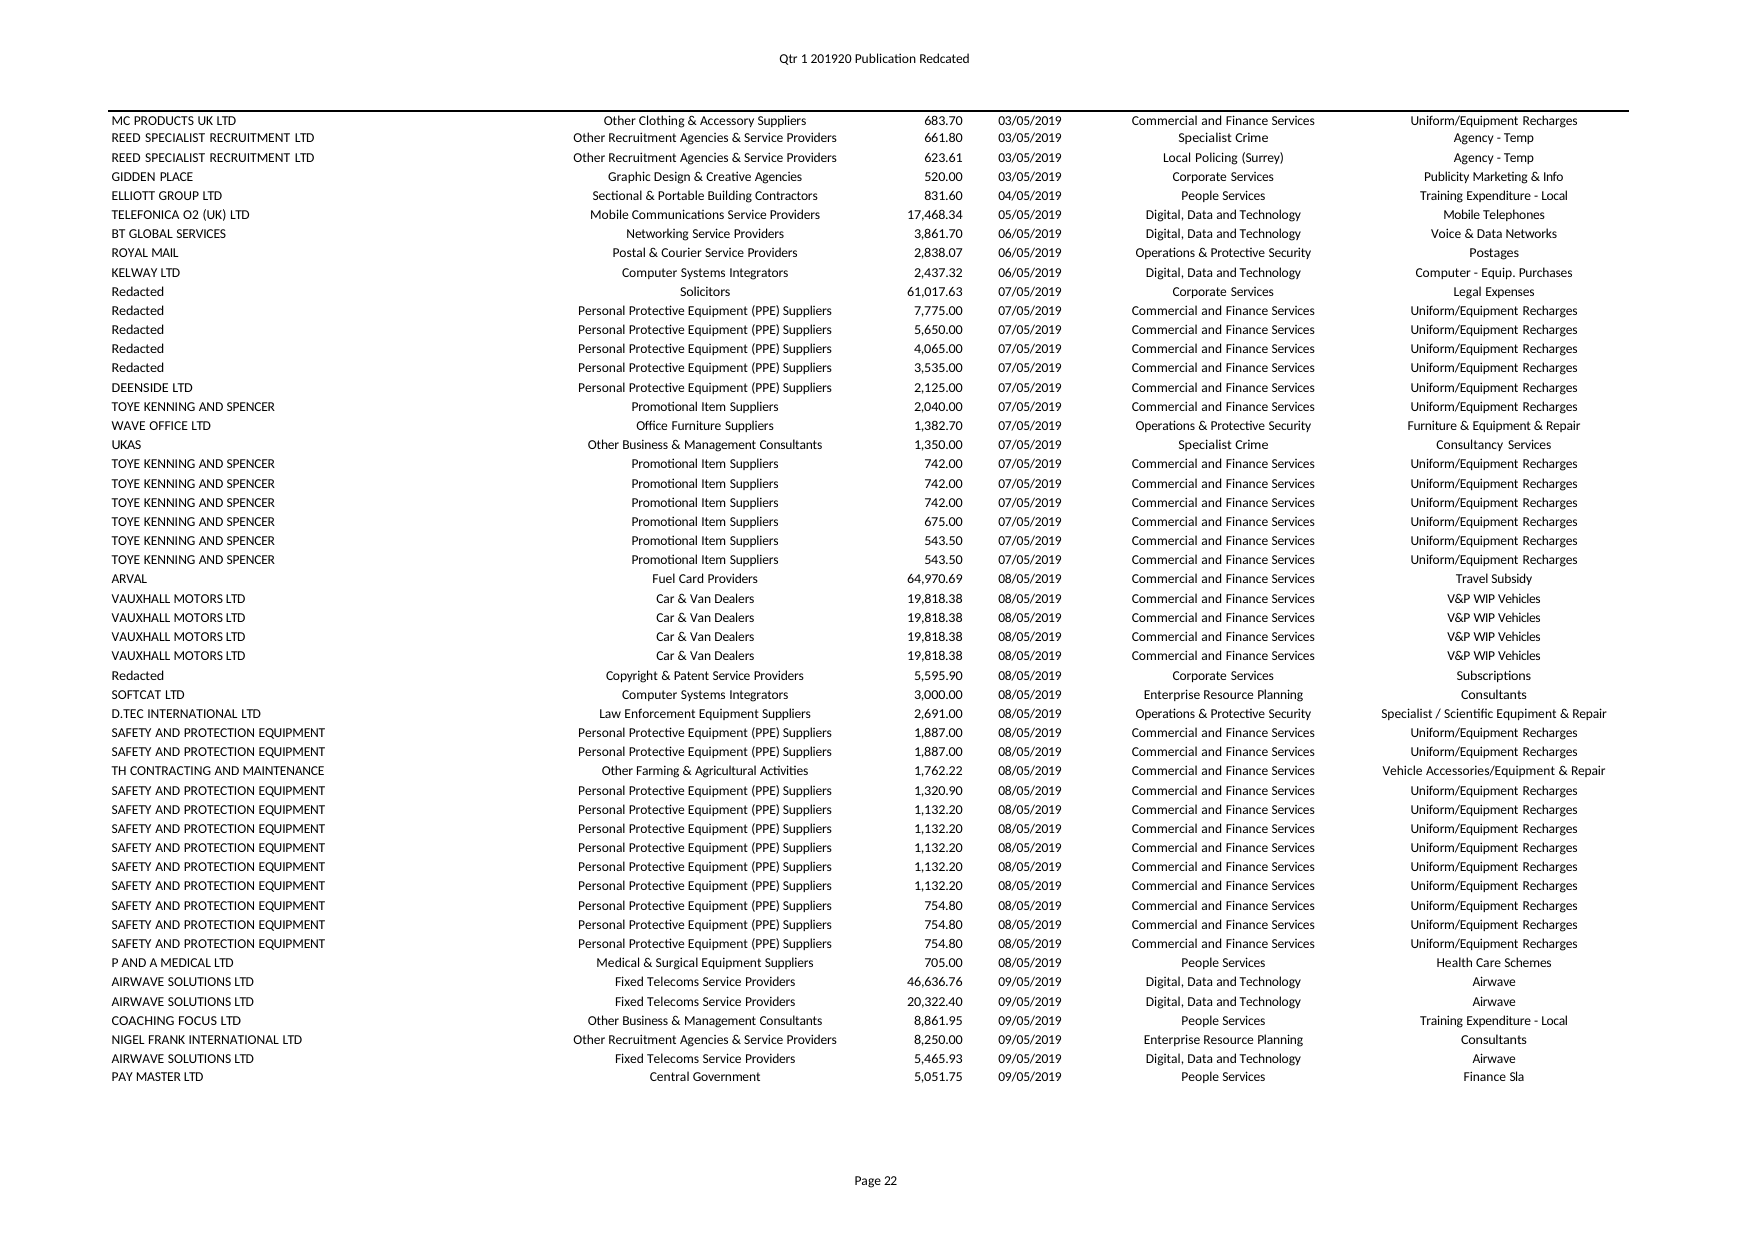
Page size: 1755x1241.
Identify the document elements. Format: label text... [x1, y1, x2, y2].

table_cell Uniform/Equipment Recharges [1359, 800, 1629, 819]
table_cell 08/05/2019 [969, 705, 1088, 724]
table_cell Agency - Temp [1359, 129, 1629, 148]
table_cell 09/05/2019 [969, 1050, 1088, 1069]
table_cell Commercial and Finance Services [1088, 378, 1359, 397]
table_cell Fixed Telecoms Service Providers [548, 973, 860, 992]
table_cell Uniform/Equipment Recharges [1359, 839, 1629, 858]
table_cell 5,465.93 [860, 1050, 969, 1069]
table_cell 683.70 [860, 112, 969, 129]
table_cell Local Policing (Surrey) [1088, 148, 1359, 167]
table_cell Other Business & Management Consultants [548, 1011, 860, 1031]
table_cell Digital, Data and Technology [1088, 1050, 1359, 1069]
table_cell 1,320.90 [860, 781, 969, 800]
table_cell 08/05/2019 [969, 858, 1088, 877]
table_cell 623.61 [860, 148, 969, 167]
table_cell 754.80 [860, 935, 969, 954]
table_cell SAFETY AND PROTECTION EQUIPMENT [108, 935, 547, 954]
table_cell 754.80 [860, 896, 969, 915]
table_cell Specialist / Scientific Equpiment & Repair [1359, 705, 1629, 724]
table_cell Publicity Marketing & Info [1359, 168, 1629, 187]
table_cell Promotional Item Suppliers [548, 551, 860, 570]
table_cell Sectional & Portable Building Contractors [548, 187, 860, 206]
table_cell Uniform/Equipment Recharges [1359, 915, 1629, 934]
table_cell 2,040.00 [860, 398, 969, 417]
table_cell ARVAL [108, 570, 547, 589]
table_cell Redacted [108, 283, 547, 302]
table_cell Computer - Equip. Purchases [1359, 263, 1629, 282]
table_cell REED SPECIALIST RECRUITMENT LTD [108, 148, 547, 167]
table_cell 7,775.00 [860, 302, 969, 321]
table_cell Consultancy Services [1359, 436, 1629, 455]
table_cell Digital, Data and Technology [1088, 992, 1359, 1011]
table_cell COACHING FOCUS LTD [108, 1011, 547, 1031]
table_cell WAVE OFFICE LTD [108, 417, 547, 436]
table_cell Uniform/Equipment Recharges [1359, 513, 1629, 532]
table_cell 08/05/2019 [969, 609, 1088, 628]
table_cell TH CONTRACTING AND MAINTENANCE [108, 762, 547, 781]
table_cell 46,636.76 [860, 973, 969, 992]
table_cell KELWAY LTD [108, 263, 547, 282]
table_cell 2,437.32 [860, 263, 969, 282]
table_cell 4,065.00 [860, 340, 969, 359]
table_cell Uniform/Equipment Recharges [1359, 474, 1629, 493]
table_cell Redacted [108, 302, 547, 321]
table_cell Commercial and Finance Services [1088, 570, 1359, 589]
table_cell TOYE KENNING AND SPENCER [108, 513, 547, 532]
table_cell Computer Systems Integrators [548, 685, 860, 704]
table_cell Fuel Card Providers [548, 570, 860, 589]
table_cell 754.80 [860, 915, 969, 934]
table_cell Office Furniture Suppliers [548, 417, 860, 436]
table_cell 705.00 [860, 954, 969, 973]
table_cell SAFETY AND PROTECTION EQUIPMENT [108, 820, 547, 839]
table_cell 08/05/2019 [969, 743, 1088, 762]
table_cell Commercial and Finance Services [1088, 359, 1359, 378]
table_cell Commercial and Finance Services [1088, 858, 1359, 877]
table_cell Operations & Protective Security [1088, 244, 1359, 263]
table_cell Personal Protective Equipment (PPE) Suppliers [548, 359, 860, 378]
table_cell Commercial and Finance Services [1088, 896, 1359, 915]
table_cell Corporate Services [1088, 666, 1359, 685]
table_cell Airwave [1359, 1050, 1629, 1069]
table_cell Personal Protective Equipment (PPE) Suppliers [548, 935, 860, 954]
table_cell 5,650.00 [860, 321, 969, 340]
table_cell P AND A MEDICAL LTD [108, 954, 547, 973]
table_cell 08/05/2019 [969, 666, 1088, 685]
table_cell Uniform/Equipment Recharges [1359, 340, 1629, 359]
table_cell Redacted [108, 321, 547, 340]
table_cell Medical & Surgical Equipment Suppliers [548, 954, 860, 973]
table_cell GIDDEN PLACE [108, 168, 547, 187]
table_cell Commercial and Finance Services [1088, 589, 1359, 608]
table_cell Other Clothing & Accessory Suppliers [548, 112, 860, 129]
table_cell 520.00 [860, 168, 969, 187]
table_cell 543.50 [860, 532, 969, 551]
table_cell TOYE KENNING AND SPENCER [108, 494, 547, 513]
table_cell 07/05/2019 [969, 378, 1088, 397]
table_cell People Services [1088, 1069, 1359, 1087]
table_cell 07/05/2019 [969, 494, 1088, 513]
table_cell 03/05/2019 [969, 129, 1088, 148]
table_cell 1,132.20 [860, 858, 969, 877]
table_cell Promotional Item Suppliers [548, 513, 860, 532]
table_cell REED SPECIALIST RECRUITMENT LTD [108, 129, 547, 148]
table_cell 08/05/2019 [969, 915, 1088, 934]
table_cell People Services [1088, 187, 1359, 206]
table_cell ROYAL MAIL [108, 244, 547, 263]
table_cell 3,861.70 [860, 225, 969, 244]
table_cell Uniform/Equipment Recharges [1359, 896, 1629, 915]
table_cell 2,691.00 [860, 705, 969, 724]
table_cell Health Care Schemes [1359, 954, 1629, 973]
table_cell Other Business & Management Consultants [548, 436, 860, 455]
table_cell 08/05/2019 [969, 570, 1088, 589]
table_cell 17,468.34 [860, 206, 969, 225]
table_cell Personal Protective Equipment (PPE) Suppliers [548, 839, 860, 858]
table_cell SAFETY AND PROTECTION EQUIPMENT [108, 915, 547, 934]
table_cell Car & Van Dealers [548, 589, 860, 608]
table_cell Finance Sla [1359, 1069, 1629, 1087]
table_cell Personal Protective Equipment (PPE) Suppliers [548, 781, 860, 800]
table_cell 20,322.40 [860, 992, 969, 1011]
table_cell SAFETY AND PROTECTION EQUIPMENT [108, 877, 547, 896]
table_cell 06/05/2019 [969, 225, 1088, 244]
table_cell Copyright & Patent Service Providers [548, 666, 860, 685]
table_cell Other Recruitment Agencies & Service Providers [548, 129, 860, 148]
table_cell 05/05/2019 [969, 206, 1088, 225]
table_cell Commercial and Finance Services [1088, 781, 1359, 800]
table_cell Personal Protective Equipment (PPE) Suppliers [548, 378, 860, 397]
table_cell Consultants [1359, 1031, 1629, 1050]
table_cell TOYE KENNING AND SPENCER [108, 532, 547, 551]
table_cell Redacted [108, 359, 547, 378]
table_cell People Services [1088, 954, 1359, 973]
table_cell 07/05/2019 [969, 302, 1088, 321]
table_cell 1,132.20 [860, 800, 969, 819]
table_cell Commercial and Finance Services [1088, 762, 1359, 781]
table_cell 06/05/2019 [969, 244, 1088, 263]
table_cell PAY MASTER LTD [108, 1069, 547, 1087]
table_cell Postages [1359, 244, 1629, 263]
table_cell V&P WIP Vehicles [1359, 628, 1629, 647]
table_cell VAUXHALL MOTORS LTD [108, 628, 547, 647]
table_cell 831.60 [860, 187, 969, 206]
table_cell 543.50 [860, 551, 969, 570]
table_cell TOYE KENNING AND SPENCER [108, 551, 547, 570]
table_cell 3,535.00 [860, 359, 969, 378]
table_cell Corporate Services [1088, 168, 1359, 187]
table_cell Commercial and Finance Services [1088, 494, 1359, 513]
table_cell Commercial and Finance Services [1088, 455, 1359, 474]
table_cell Commercial and Finance Services [1088, 915, 1359, 934]
table_cell 08/05/2019 [969, 685, 1088, 704]
table_cell Promotional Item Suppliers [548, 494, 860, 513]
table_cell Other Recruitment Agencies & Service Providers [548, 148, 860, 167]
table_cell SAFETY AND PROTECTION EQUIPMENT [108, 743, 547, 762]
table_cell Commercial and Finance Services [1088, 112, 1359, 129]
table_cell Digital, Data and Technology [1088, 973, 1359, 992]
table_cell Commercial and Finance Services [1088, 551, 1359, 570]
table_cell Fixed Telecoms Service Providers [548, 1050, 860, 1069]
table_cell Commercial and Finance Services [1088, 628, 1359, 647]
table_cell 07/05/2019 [969, 340, 1088, 359]
table_cell Consultants [1359, 685, 1629, 704]
table_cell Personal Protective Equipment (PPE) Suppliers [548, 800, 860, 819]
table_cell Redacted [108, 340, 547, 359]
table_cell V&P WIP Vehicles [1359, 647, 1629, 666]
table_cell 2,125.00 [860, 378, 969, 397]
table_cell VAUXHALL MOTORS LTD [108, 647, 547, 666]
table_cell 19,818.38 [860, 609, 969, 628]
table_cell SAFETY AND PROTECTION EQUIPMENT [108, 896, 547, 915]
table_cell SOFTCAT LTD [108, 685, 547, 704]
table_cell Uniform/Equipment Recharges [1359, 781, 1629, 800]
table_cell 03/05/2019 [969, 112, 1088, 129]
table_cell 8,250.00 [860, 1031, 969, 1050]
table_cell SAFETY AND PROTECTION EQUIPMENT [108, 858, 547, 877]
table_cell Uniform/Equipment Recharges [1359, 112, 1629, 129]
table_cell Training Expenditure - Local [1359, 187, 1629, 206]
table_cell 3,000.00 [860, 685, 969, 704]
table_cell 07/05/2019 [969, 283, 1088, 302]
table_cell 07/05/2019 [969, 359, 1088, 378]
table_cell 1,887.00 [860, 724, 969, 743]
table_cell Commercial and Finance Services [1088, 398, 1359, 417]
table_cell Fixed Telecoms Service Providers [548, 992, 860, 1011]
table_cell 07/05/2019 [969, 417, 1088, 436]
table_cell Uniform/Equipment Recharges [1359, 455, 1629, 474]
table_cell 08/05/2019 [969, 800, 1088, 819]
table_cell Specialist Crime [1088, 436, 1359, 455]
table_cell Postal & Courier Service Providers [548, 244, 860, 263]
table_cell Uniform/Equipment Recharges [1359, 724, 1629, 743]
table_cell Commercial and Finance Services [1088, 724, 1359, 743]
table_cell 08/05/2019 [969, 935, 1088, 954]
table_cell Personal Protective Equipment (PPE) Suppliers [548, 896, 860, 915]
table_cell Enterprise Resource Planning [1088, 685, 1359, 704]
table_cell Commercial and Finance Services [1088, 609, 1359, 628]
table_cell 5,595.90 [860, 666, 969, 685]
table_cell AIRWAVE SOLUTIONS LTD [108, 1050, 547, 1069]
table_cell 61,017.63 [860, 283, 969, 302]
table_cell 07/05/2019 [969, 513, 1088, 532]
table_cell SAFETY AND PROTECTION EQUIPMENT [108, 724, 547, 743]
table_cell TOYE KENNING AND SPENCER [108, 455, 547, 474]
table_cell 08/05/2019 [969, 647, 1088, 666]
table_cell Promotional Item Suppliers [548, 398, 860, 417]
table_cell Commercial and Finance Services [1088, 340, 1359, 359]
table_cell AIRWAVE SOLUTIONS LTD [108, 992, 547, 1011]
table_cell Promotional Item Suppliers [548, 532, 860, 551]
table_cell V&P WIP Vehicles [1359, 609, 1629, 628]
table_cell Uniform/Equipment Recharges [1359, 820, 1629, 839]
table_cell Digital, Data and Technology [1088, 206, 1359, 225]
table_cell 08/05/2019 [969, 896, 1088, 915]
table_cell 08/05/2019 [969, 954, 1088, 973]
table_cell 661.80 [860, 129, 969, 148]
table_cell Other Farming & Agricultural Activities [548, 762, 860, 781]
table_cell Agency - Temp [1359, 148, 1629, 167]
table_cell Networking Service Providers [548, 225, 860, 244]
table_cell 09/05/2019 [969, 1069, 1088, 1087]
table_cell 06/05/2019 [969, 263, 1088, 282]
table_cell Redacted [108, 666, 547, 685]
table_cell TOYE KENNING AND SPENCER [108, 398, 547, 417]
table_cell Commercial and Finance Services [1088, 743, 1359, 762]
table_cell Personal Protective Equipment (PPE) Suppliers [548, 743, 860, 762]
table_cell 64,970.69 [860, 570, 969, 589]
table_cell 07/05/2019 [969, 455, 1088, 474]
table_cell Furniture & Equipment & Repair [1359, 417, 1629, 436]
table_cell 03/05/2019 [969, 168, 1088, 187]
table_cell Personal Protective Equipment (PPE) Suppliers [548, 915, 860, 934]
table_cell Uniform/Equipment Recharges [1359, 551, 1629, 570]
table_cell TELEFONICA O2 (UK) LTD [108, 206, 547, 225]
table_cell Promotional Item Suppliers [548, 455, 860, 474]
table_cell Uniform/Equipment Recharges [1359, 743, 1629, 762]
table_cell Personal Protective Equipment (PPE) Suppliers [548, 321, 860, 340]
table_cell Car & Van Dealers [548, 647, 860, 666]
table_cell Promotional Item Suppliers [548, 474, 860, 493]
table_cell Digital, Data and Technology [1088, 225, 1359, 244]
table_cell 19,818.38 [860, 589, 969, 608]
table_cell Central Government [548, 1069, 860, 1087]
table_cell Commercial and Finance Services [1088, 647, 1359, 666]
table_cell Car & Van Dealers [548, 628, 860, 647]
table_cell 19,818.38 [860, 647, 969, 666]
table_cell 08/05/2019 [969, 877, 1088, 896]
table_cell 08/05/2019 [969, 628, 1088, 647]
table_cell 08/05/2019 [969, 839, 1088, 858]
table_cell MC PRODUCTS UK LTD [108, 112, 547, 129]
table_cell 07/05/2019 [969, 436, 1088, 455]
table_cell BT GLOBAL SERVICES [108, 225, 547, 244]
table_cell 08/05/2019 [969, 762, 1088, 781]
table_cell Vehicle Accessories/Equipment & Repair [1359, 762, 1629, 781]
table_cell Uniform/Equipment Recharges [1359, 302, 1629, 321]
table_cell 09/05/2019 [969, 1011, 1088, 1031]
table_cell 07/05/2019 [969, 474, 1088, 493]
table_cell 742.00 [860, 474, 969, 493]
table_cell Commercial and Finance Services [1088, 474, 1359, 493]
table_cell 8,861.95 [860, 1011, 969, 1031]
table_cell V&P WIP Vehicles [1359, 589, 1629, 608]
table_cell Uniform/Equipment Recharges [1359, 398, 1629, 417]
table_cell 07/05/2019 [969, 551, 1088, 570]
table_cell 1,132.20 [860, 820, 969, 839]
table_cell Uniform/Equipment Recharges [1359, 935, 1629, 954]
table_cell Uniform/Equipment Recharges [1359, 858, 1629, 877]
table_cell 1,132.20 [860, 839, 969, 858]
table_cell 1,132.20 [860, 877, 969, 896]
table_cell Uniform/Equipment Recharges [1359, 321, 1629, 340]
table_cell Commercial and Finance Services [1088, 302, 1359, 321]
table_cell NIGEL FRANK INTERNATIONAL LTD [108, 1031, 547, 1050]
table_cell ELLIOTT GROUP LTD [108, 187, 547, 206]
table_cell 5,051.75 [860, 1069, 969, 1087]
table_cell 08/05/2019 [969, 589, 1088, 608]
table_cell Uniform/Equipment Recharges [1359, 378, 1629, 397]
table_cell Personal Protective Equipment (PPE) Suppliers [548, 877, 860, 896]
table_cell Commercial and Finance Services [1088, 532, 1359, 551]
table_cell Specialist Crime [1088, 129, 1359, 148]
table_cell 675.00 [860, 513, 969, 532]
table_cell Commercial and Finance Services [1088, 820, 1359, 839]
table_cell Uniform/Equipment Recharges [1359, 494, 1629, 513]
table_cell Enterprise Resource Planning [1088, 1031, 1359, 1050]
table_cell Commercial and Finance Services [1088, 935, 1359, 954]
table_cell 04/05/2019 [969, 187, 1088, 206]
table_cell Uniform/Equipment Recharges [1359, 532, 1629, 551]
table_cell VAUXHALL MOTORS LTD [108, 589, 547, 608]
table_cell 07/05/2019 [969, 532, 1088, 551]
table_cell Airwave [1359, 973, 1629, 992]
table_cell TOYE KENNING AND SPENCER [108, 474, 547, 493]
table_cell Law Enforcement Equipment Suppliers [548, 705, 860, 724]
table_cell Commercial and Finance Services [1088, 513, 1359, 532]
table_cell Commercial and Finance Services [1088, 321, 1359, 340]
table_cell 1,350.00 [860, 436, 969, 455]
table_cell DEENSIDE LTD [108, 378, 547, 397]
table_cell Digital, Data and Technology [1088, 263, 1359, 282]
table_cell Graphic Design & Creative Agencies [548, 168, 860, 187]
table_cell 09/05/2019 [969, 1031, 1088, 1050]
table_cell Personal Protective Equipment (PPE) Suppliers [548, 820, 860, 839]
table_cell Mobile Communications Service Providers [548, 206, 860, 225]
table_cell Personal Protective Equipment (PPE) Suppliers [548, 724, 860, 743]
table_cell Operations & Protective Security [1088, 417, 1359, 436]
table_cell 742.00 [860, 455, 969, 474]
table_cell Personal Protective Equipment (PPE) Suppliers [548, 340, 860, 359]
table_cell 07/05/2019 [969, 321, 1088, 340]
table_cell 1,887.00 [860, 743, 969, 762]
table_cell People Services [1088, 1011, 1359, 1031]
table_cell Corporate Services [1088, 283, 1359, 302]
table_cell Travel Subsidy [1359, 570, 1629, 589]
table_cell Operations & Protective Security [1088, 705, 1359, 724]
table_cell 742.00 [860, 494, 969, 513]
table_cell 07/05/2019 [969, 398, 1088, 417]
table_cell Computer Systems Integrators [548, 263, 860, 282]
table_cell SAFETY AND PROTECTION EQUIPMENT [108, 839, 547, 858]
table_cell VAUXHALL MOTORS LTD [108, 609, 547, 628]
table_cell 08/05/2019 [969, 724, 1088, 743]
table_cell SAFETY AND PROTECTION EQUIPMENT [108, 800, 547, 819]
table_cell Uniform/Equipment Recharges [1359, 877, 1629, 896]
table_cell Mobile Telephones [1359, 206, 1629, 225]
table_cell Commercial and Finance Services [1088, 800, 1359, 819]
table_cell D.TEC INTERNATIONAL LTD [108, 705, 547, 724]
table_cell Airwave [1359, 992, 1629, 1011]
table_cell 1,382.70 [860, 417, 969, 436]
table_cell Solicitors [548, 283, 860, 302]
table_cell Personal Protective Equipment (PPE) Suppliers [548, 858, 860, 877]
table_cell UKAS [108, 436, 547, 455]
table_cell Voice & Data Networks [1359, 225, 1629, 244]
table_cell Personal Protective Equipment (PPE) Suppliers [548, 302, 860, 321]
table_cell 19,818.38 [860, 628, 969, 647]
table_cell 2,838.07 [860, 244, 969, 263]
table_cell Other Recruitment Agencies & Service Providers [548, 1031, 860, 1050]
table_cell 08/05/2019 [969, 781, 1088, 800]
table_cell Car & Van Dealers [548, 609, 860, 628]
table_cell Uniform/Equipment Recharges [1359, 359, 1629, 378]
table_cell 09/05/2019 [969, 992, 1088, 1011]
table_cell Training Expenditure - Local [1359, 1011, 1629, 1031]
table_cell Commercial and Finance Services [1088, 877, 1359, 896]
table_cell 08/05/2019 [969, 820, 1088, 839]
table_cell AIRWAVE SOLUTIONS LTD [108, 973, 547, 992]
table_cell SAFETY AND PROTECTION EQUIPMENT [108, 781, 547, 800]
table_cell Subscriptions [1359, 666, 1629, 685]
table_cell Legal Expenses [1359, 283, 1629, 302]
table_cell 03/05/2019 [969, 148, 1088, 167]
table_cell 1,762.22 [860, 762, 969, 781]
table_cell 09/05/2019 [969, 973, 1088, 992]
table_cell Commercial and Finance Services [1088, 839, 1359, 858]
